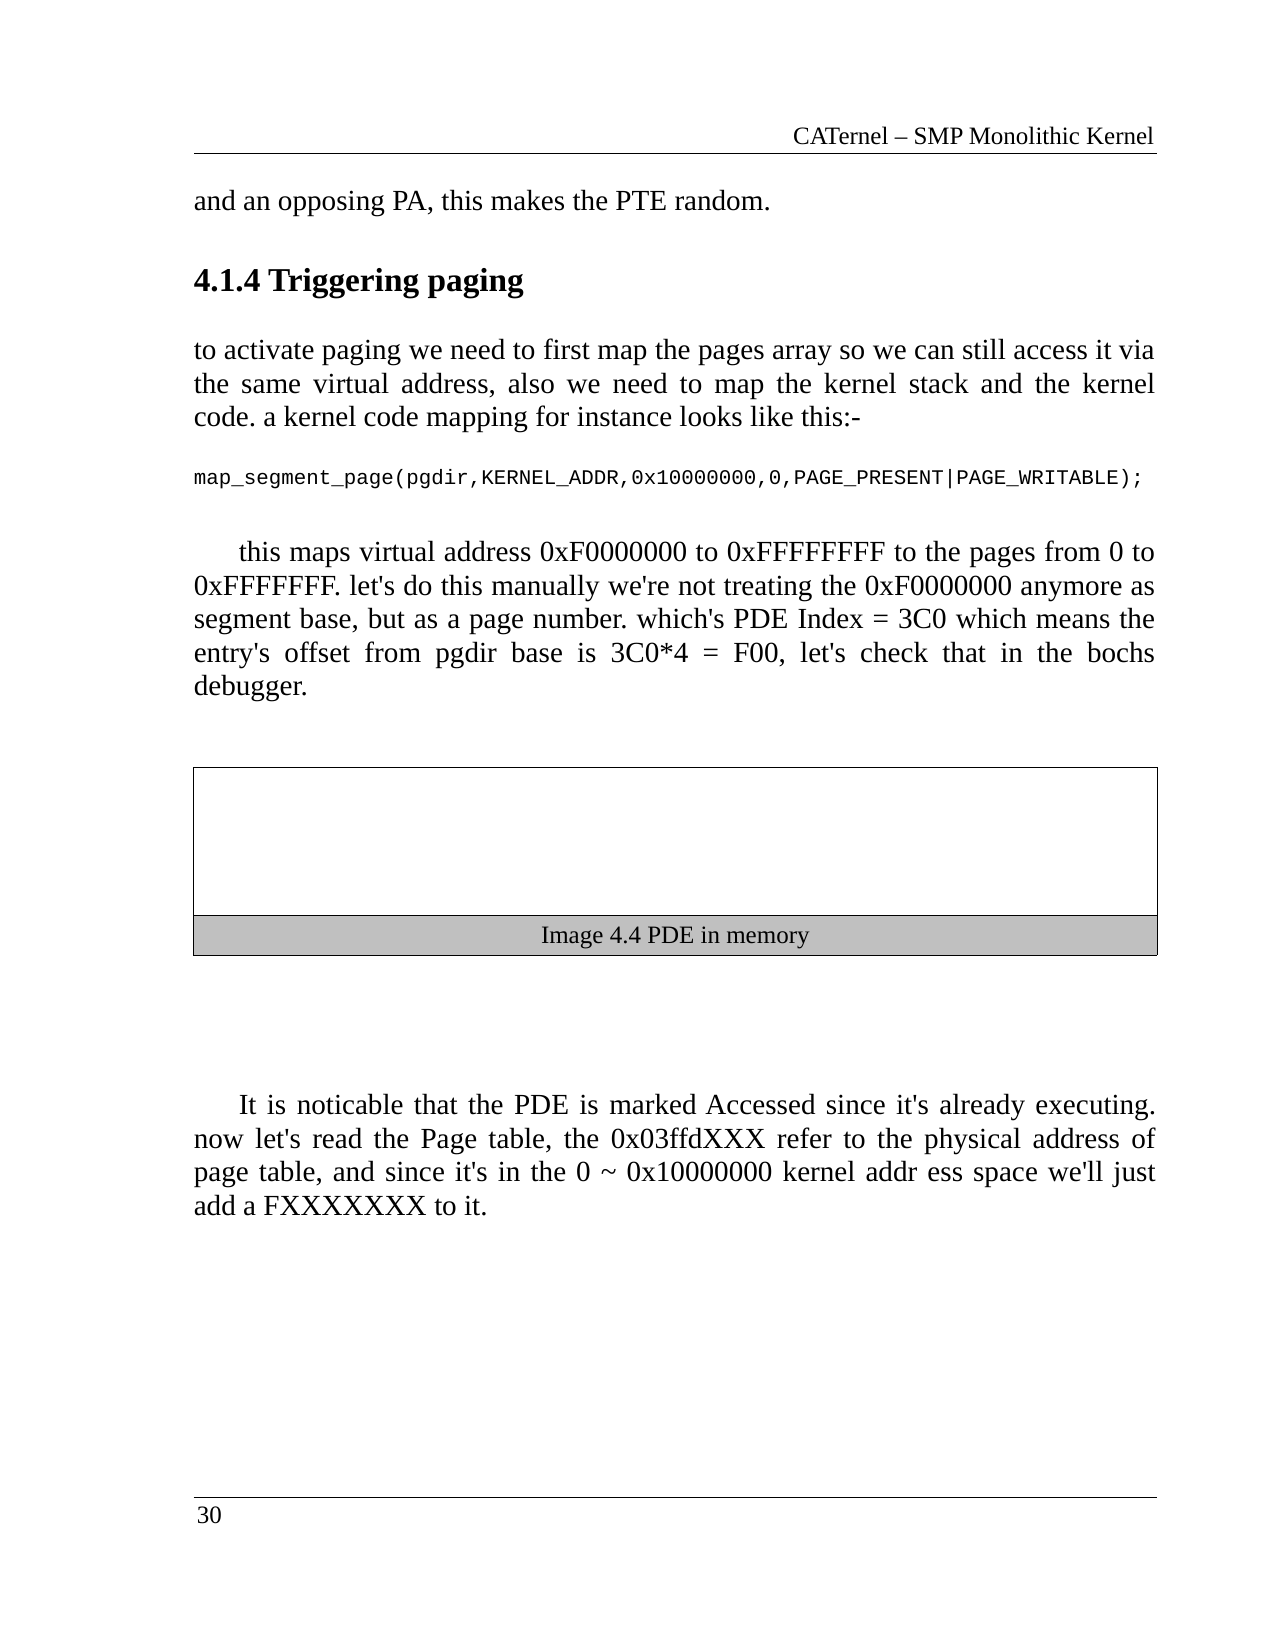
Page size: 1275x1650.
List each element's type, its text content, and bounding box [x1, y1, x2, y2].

text 4.1.4 Triggering paging [193, 261, 1157, 299]
table_header [194, 768, 1157, 915]
text It is noticable that the PDE is marked Accessed since it's already executing. now let's read the Page table, the 0x03ffdXXX refer to the physical address of page table, and since it's in the 0 ~ 0x10000000 kernel addr ess space we'll just add a FXXXXXXX to it. [193, 1087, 1157, 1221]
text and an opposing PA, this makes the PTE random. [193, 183, 1157, 217]
text map_segment_page(pgdir,KERNEL_ADDR,0x10000000,0,PAGE_PRESENT|PAGE_WRITABLE); [193, 467, 1157, 490]
text this maps virtual address 0xF0000000 to 0xFFFFFFFF to the pages from 0 to 0xFFFFFFF. let's do this manually we're not treating the 0xF0000000 anymore as segment base, but as a page number. which's PDE Index = 3C0 which means the entry's offset from pgdir base is 3C0*4 = F00, let's check that in the bochs debugger. [193, 534, 1157, 702]
table_cell Image 4.4 PDE in memory [194, 916, 1157, 955]
text to activate paging we need to first map the pages array so we can still access it via the same virtual address, also we need to map the kernel stack and the kernel code. a kernel code mapping for instance looks like this:- [193, 332, 1157, 433]
